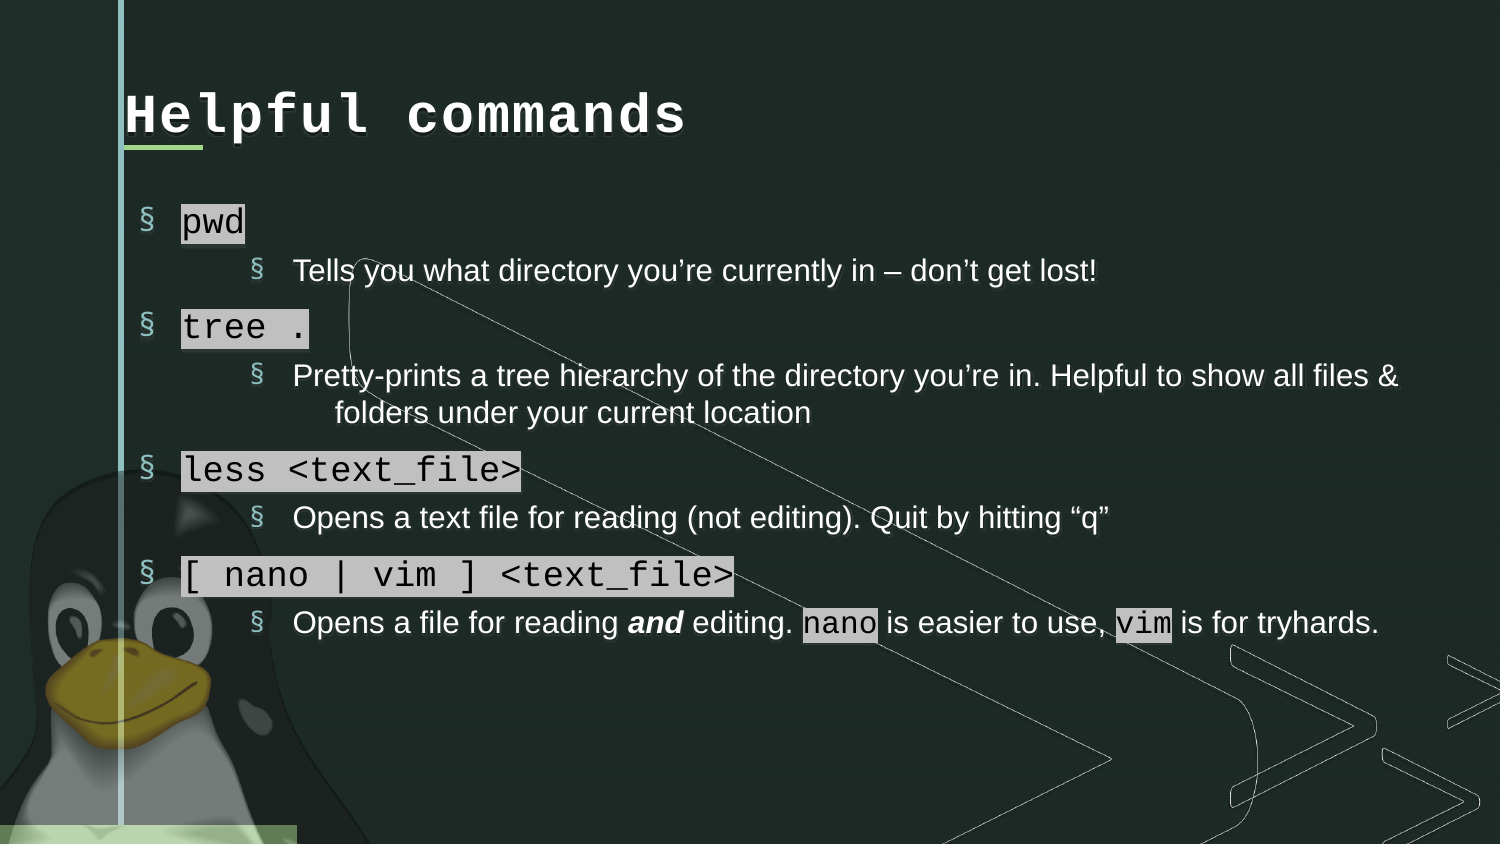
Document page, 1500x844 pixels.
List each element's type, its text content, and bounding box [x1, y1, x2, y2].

list Helpful commands [124, 64, 1466, 145]
list pwd Tells you what directory you’re currently in – don’t get lost! tree . Pretty-prints a tree hierarchy of the directory you’re in. Helpful to show all files & folders under your current location less <text_file> Opens a text file for reading (not editing). Quit by hitting “q” [ nano | vim ] <text_file> Opens a file for reading and editing. nano is easier to use, vim is for tryhards. [124, 190, 1468, 739]
